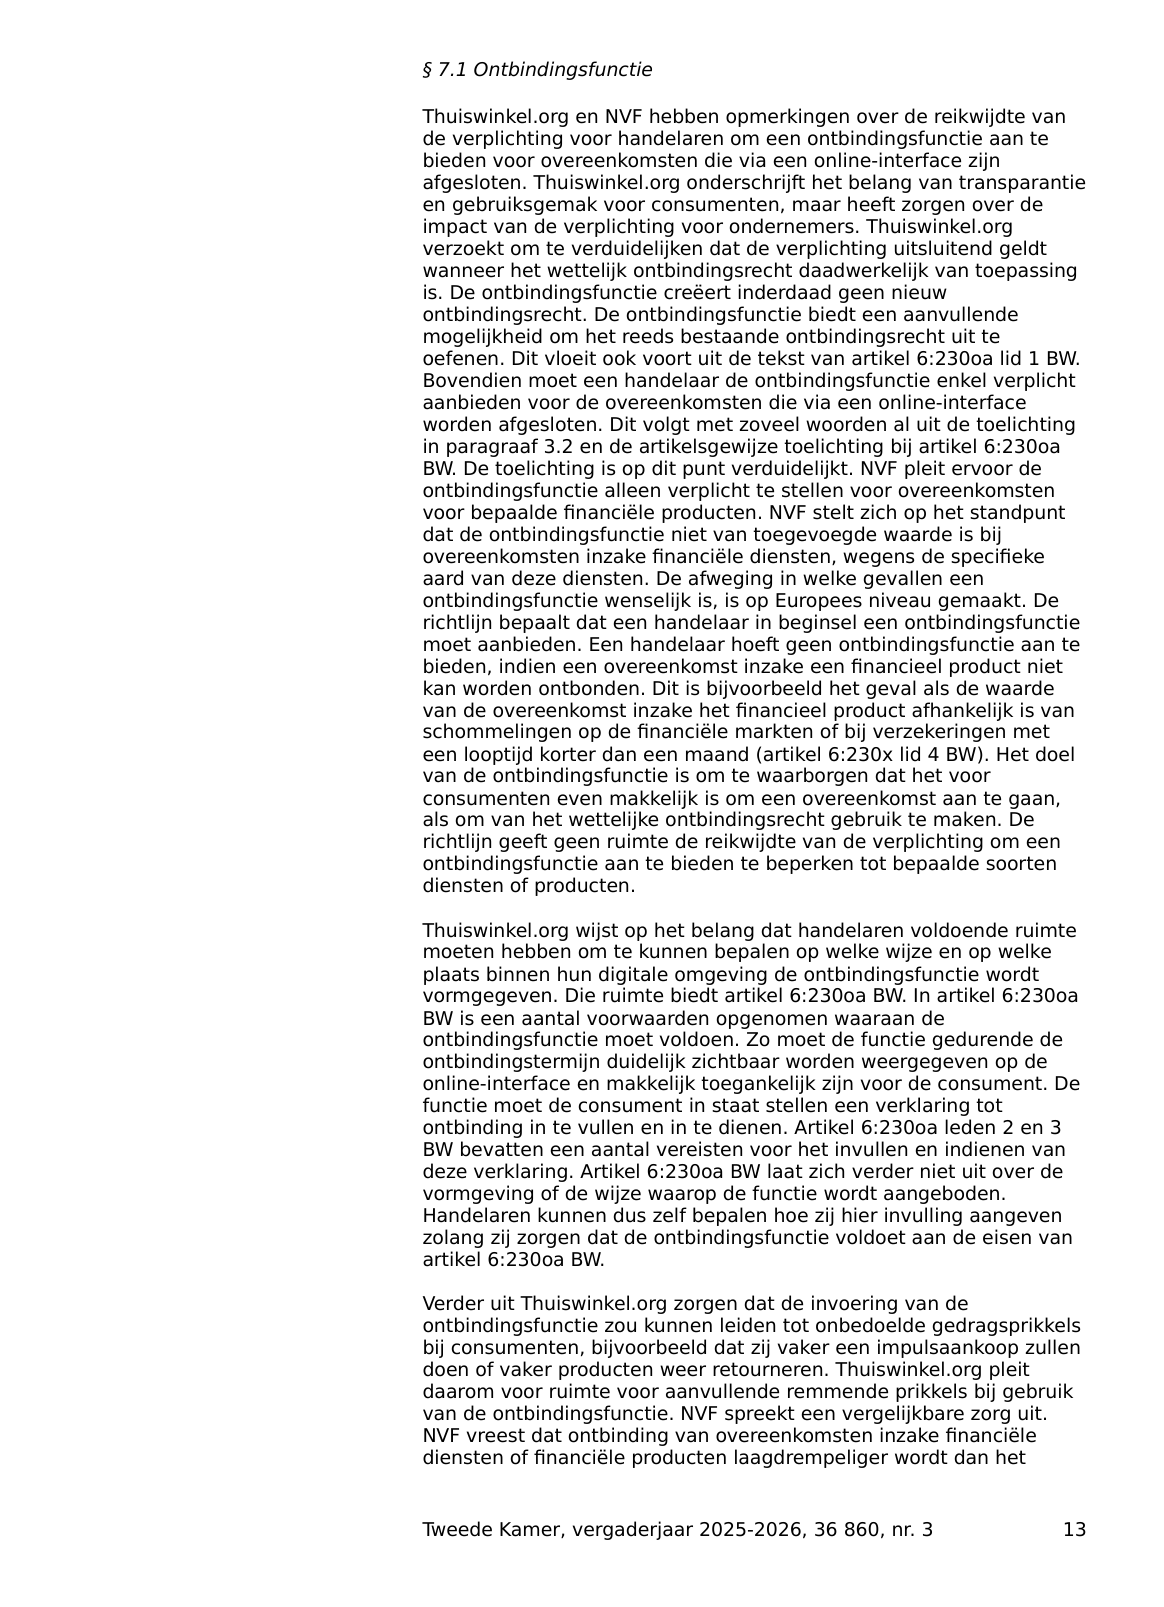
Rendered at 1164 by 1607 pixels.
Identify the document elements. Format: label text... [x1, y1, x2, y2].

text Thuiswinkel.org wijst op het belang dat handelaren voldoende ruimte moeten hebben om te kunnen bepalen op welke wijze en op welke plaats binnen hun digitale omgeving de ontbindingsfunctie wordt vormgegeven. Die ruimte biedt artikel 6:230oa BW. In artikel 6:230oa BW is een aantal voorwaarden opgenomen waaraan de ontbindingsfunctie moet voldoen. Zo moet de functie gedurende de ontbindingstermijn duidelijk zichtbaar worden weergegeven op de online-interface en makkelijk toegankelijk zijn voor de consument. De functie moet de consument in staat stellen een verklaring tot ontbinding in te vullen en in te dienen. Artikel 6:230oa leden 2 en 3 BW bevatten een aantal vereisten voor het invullen en indienen van deze verklaring. Artikel 6:230oa BW laat zich verder niet uit over de vormgeving of de wijze waarop de functie wordt aangeboden. Handelaren kunnen dus zelf bepalen hoe zij hier invulling aangeven zolang zij zorgen dat de ontbindingsfunctie voldoet aan de eisen van artikel 6:230oa BW. [422, 919, 1087, 1271]
text Thuiswinkel.org en NVF hebben opmerkingen over de reikwijdte van de verplichting voor handelaren om een ontbindingsfunctie aan te bieden voor overeenkomsten die via een online-interface zijn afgesloten. Thuiswinkel.org onderschrijft het belang van transparantie en gebruiksgemak voor consumenten, maar heeft zorgen over de impact van de verplichting voor ondernemers. Thuiswinkel.org verzoekt om te verduidelijken dat de verplichting uitsluitend geldt wanneer het wettelijk ontbindingsrecht daadwerkelijk van toepassing is. De ontbindingsfunctie creëert inderdaad geen nieuw ontbindingsrecht. De ontbindingsfunctie biedt een aanvullende mogelijkheid om het reeds bestaande ontbindingsrecht uit te oefenen. Dit vloeit ook voort uit de tekst van artikel 6:230oa lid 1 BW. Bovendien moet een handelaar de ontbindingsfunctie enkel verplicht aanbieden voor de overeenkomsten die via een online-interface worden afgesloten. Dit volgt met zoveel woorden al uit de toelichting in paragraaf 3.2 en de artikelsgewijze toelichting bij artikel 6:230oa BW. De toelichting is op dit punt verduidelijkt. NVF pleit ervoor de ontbindingsfunctie alleen verplicht te stellen voor overeenkomsten voor bepaalde financiële producten. NVF stelt zich op het standpunt dat de ontbindingsfunctie niet van toegevoegde waarde is bij overeenkomsten inzake financiële diensten, wegens de specifieke aard van deze diensten. De afweging in welke gevallen een ontbindingsfunctie wenselijk is, is op Europees niveau gemaakt. De richtlijn bepaalt dat een handelaar in beginsel een ontbindingsfunctie moet aanbieden. Een handelaar hoeft geen ontbindingsfunctie aan te bieden, indien een overeenkomst inzake een financieel product niet kan worden ontbonden. Dit is bijvoorbeeld het geval als de waarde van de overeenkomst inzake het financieel product afhankelijk is van schommelingen op de financiële markten of bij verzekeringen met een looptijd korter dan een maand (artikel 6:230x lid 4 BW). Het doel van de ontbindingsfunctie is om te waarborgen dat het voor consumenten even makkelijk is om een overeenkomst aan te gaan, als om van het wettelijke ontbindingsrecht gebruik te maken. De richtlijn geeft geen ruimte de reikwijdte van de verplichting om een ontbindingsfunctie aan te bieden te beperken tot bepaalde soorten diensten of producten. [422, 106, 1087, 897]
subtitle § 7.1 Ontbindingsfunctie [422, 59, 1087, 81]
text Verder uit Thuiswinkel.org zorgen dat de invoering van de ontbindingsfunctie zou kunnen leiden tot onbedoelde gedragsprikkels bij consumenten, bijvoorbeeld dat zij vaker een impulsaankoop zullen doen of vaker producten weer retourneren. Thuiswinkel.org pleit daarom voor ruimte voor aanvullende remmende prikkels bij gebruik van de ontbindingsfunctie. NVF spreekt een vergelijkbare zorg uit. NVF vreest dat ontbinding van overeenkomsten inzake financiële diensten of financiële producten laagdrempeliger wordt dan het [422, 1293, 1087, 1469]
